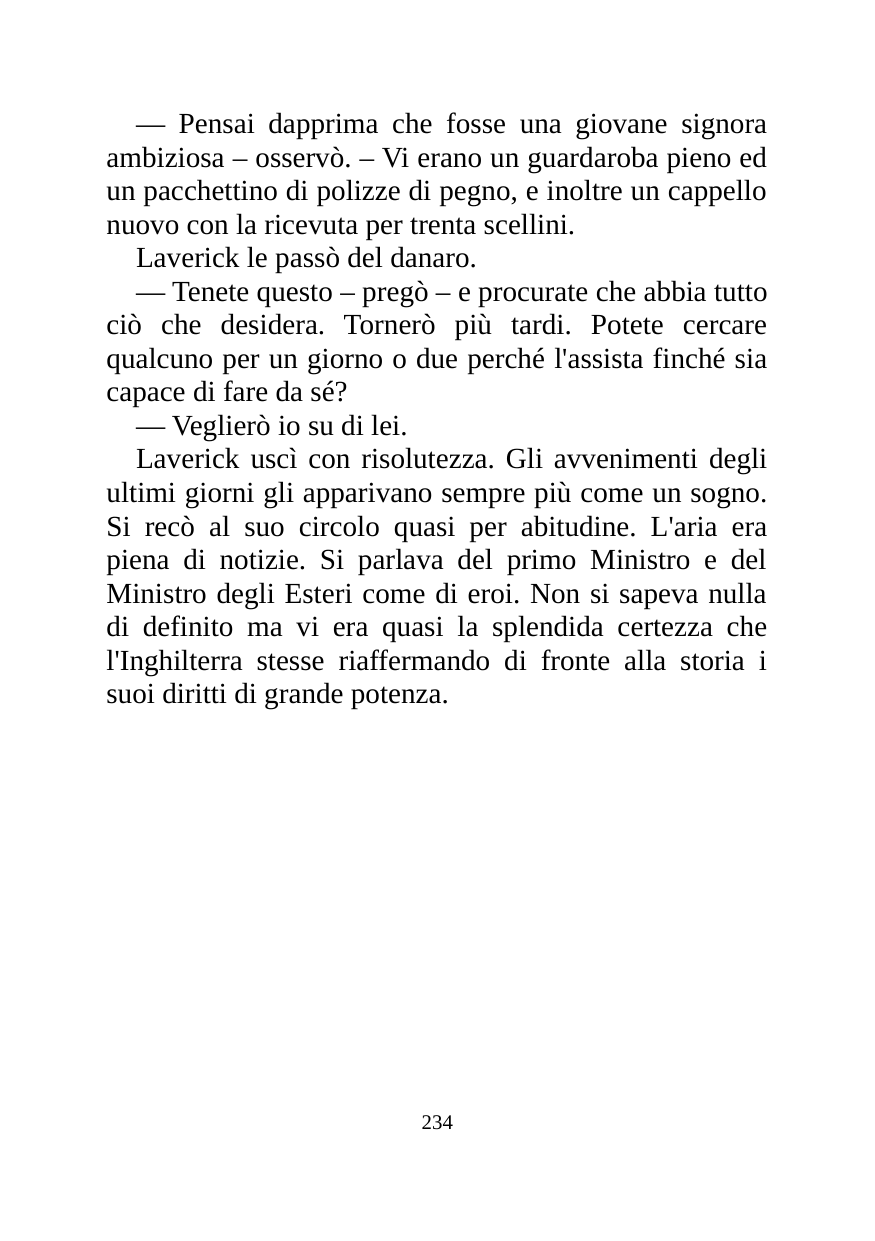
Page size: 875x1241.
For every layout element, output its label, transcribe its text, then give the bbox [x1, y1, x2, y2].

text Laverick uscì con risolutezza. Gli avvenimenti degli ultimi giorni gli apparivano sempre più come un sogno. Si recò al suo circolo quasi per abitudine. L'aria era piena di notizie. Si parlava del primo Ministro e del Ministro degli Esteri come di eroi. Non si sapeva nulla di definito ma vi era quasi la splendida certezza che l'Inghilterra stesse riaffermando di fronte alla storia i suoi diritti di grande potenza. [106, 442, 768, 710]
text — Pensai dapprima che fosse una giovane signora ambiziosa – osservò. – Vi erano un guardaroba pieno ed un pacchettino di polizze di pegno, e inoltre un cappello nuovo con la ricevuta per trenta scellini. [106, 106, 768, 240]
text — Tenete questo – pregò – e procurate che abbia tutto ciò che desidera. Tornerò più tardi. Potete cercare qualcuno per un giorno o due perché l'assista finché sia capace di fare da sé? [106, 274, 768, 408]
text — Veglierò io su di lei. [106, 408, 768, 442]
text Laverick le passò del danaro. [106, 240, 768, 274]
